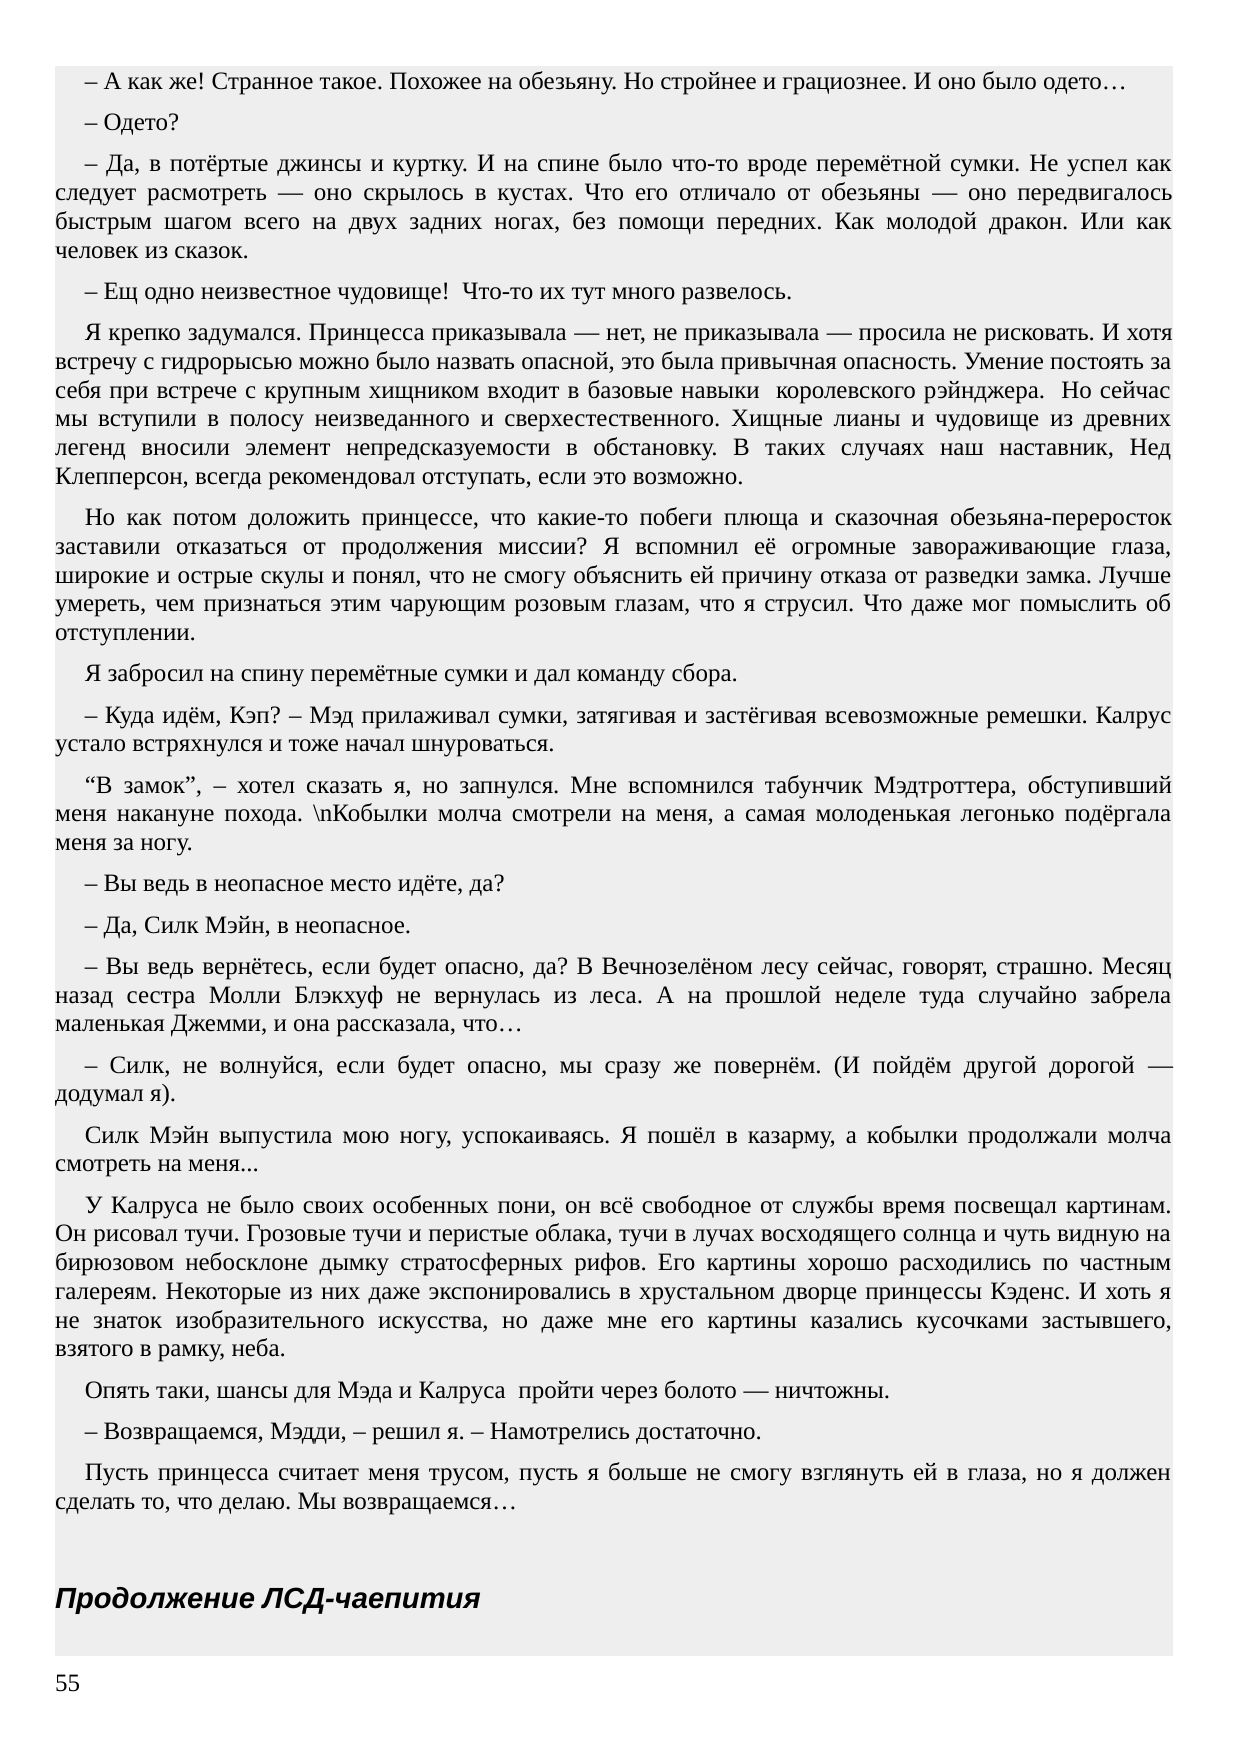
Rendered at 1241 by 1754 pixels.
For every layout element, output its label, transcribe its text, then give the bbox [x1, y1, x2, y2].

text – Да, Силк Мэйн, в неопасное. [55, 910, 1173, 938]
text – Ещ одно неизвестное чудовище! Что-то их тут много развелось. [55, 276, 1173, 305]
text Но как потом доложить принцессе, что какие-то побеги плюща и сказочная обезьяна-переросток заставили отказаться от продолжения миссии? Я вспомнил её огромные завораживающие глаза, широкие и острые скулы и понял, что не смогу объяснить ей причину отказа от разведки замка. Лучше умереть, чем признаться этим чарующим розовым глазам, что я струсил. Что даже мог помыслить об отступлении. [55, 502, 1173, 646]
text – Куда идём, Кэп? – Мэд прилаживал сумки, затягивая и застёгивая всевозможные ремешки. Калрус устало встряхнулся и тоже начал шнуроваться. [55, 700, 1173, 757]
text Я крепко задумался. Принцесса приказывала — нет, не приказывала — просила не рисковать. И хотя встречу с гидрорысью можно было назвать опасной, это была привычная опасность. Умение постоять за себя при встрече с крупным хищником входит в базовые навыки королевского рэйнджера. Но сейчас мы вступили в полосу неизведанного и сверхестественного. Хищные лианы и чудовище из древних легенд вносили элемент непредсказуемости в обстановку. В таких случаях наш наставник, Нед Клепперсон, всегда рекомендовал отступать, если это возможно. [55, 317, 1173, 490]
text Опять таки, шансы для Мэда и Калруса пройти через болото — ничтожны. [55, 1375, 1173, 1403]
text – Одето? [55, 107, 1173, 136]
text – А как же! Странное такое. Похожее на обезьяну. Но стройнее и грациознее. И оно было одето… [55, 66, 1173, 95]
text У Калруса не было своих особенных пони, он всё свободное от службы время посвещал картинам. Он рисовал тучи. Грозовые тучи и перистые облака, тучи в лучах восходящего солнца и чуть видную на бирюзовом небосклоне дымку стратосферных рифов. Его картины хорошо расходились по частным галереям. Некоторые из них даже экспонировались в хрустальном дворце принцессы Кэденс. И хоть я не знаток изобразительного искусства, но даже мне его картины казались кусочками застывшего, взятого в рамку, неба. [55, 1190, 1173, 1362]
text – Да, в потёртые джинсы и куртку. И на спине было что-то вроде перемётной сумки. Не успел как следует расмотреть — оно скрылось в кустах. Что его отличало от обезьяны — оно передвигалось быстрым шагом всего на двух задних ногах, без помощи передних. Как молодой дракон. Или как человек из сказок. [55, 148, 1173, 263]
text Силк Мэйн выпустила мою ногу, успокаиваясь. Я пошёл в казарму, а кобылки продолжали молча смотреть на меня... [55, 1120, 1173, 1177]
subtitle Продолжение ЛСД-чаепития [55, 1581, 1173, 1614]
text Пусть принцесса считает меня трусом, пусть я больше не смогу взглянуть ей в глаза, но я должен сделать то, что делаю. Мы возвращаемся… [55, 1457, 1173, 1515]
text – Силк, не волнуйся, если будет опасно, мы сразу же повернём. (И пойдём другой дорогой — додумал я). [55, 1050, 1173, 1107]
text Я забросил на спину перемётные сумки и дал команду сбора. [55, 658, 1173, 687]
text “В замок”, – хотел сказать я, но запнулся. Мне вспомнился табунчик Мэдтроттера, обступивший меня накануне похода. \nКобылки молча смотрели на меня, а самая молоденькая легонько подёргала меня за ногу. [55, 770, 1173, 856]
text – Вы ведь вернётесь, если будет опасно, да? В Вечнозелёном лесу сейчас, говорят, страшно. Месяц назад сестра Молли Блэкхуф не вернулась из леса. А на прошлой неделе туда случайно забрела маленькая Джемми, и она рассказала, что… [55, 951, 1173, 1037]
text – Вы ведь в неопасное место идёте, да? [55, 868, 1173, 897]
text – Возвращаемся, Мэдди, – решил я. – Намотрелись достаточно. [55, 1416, 1173, 1445]
